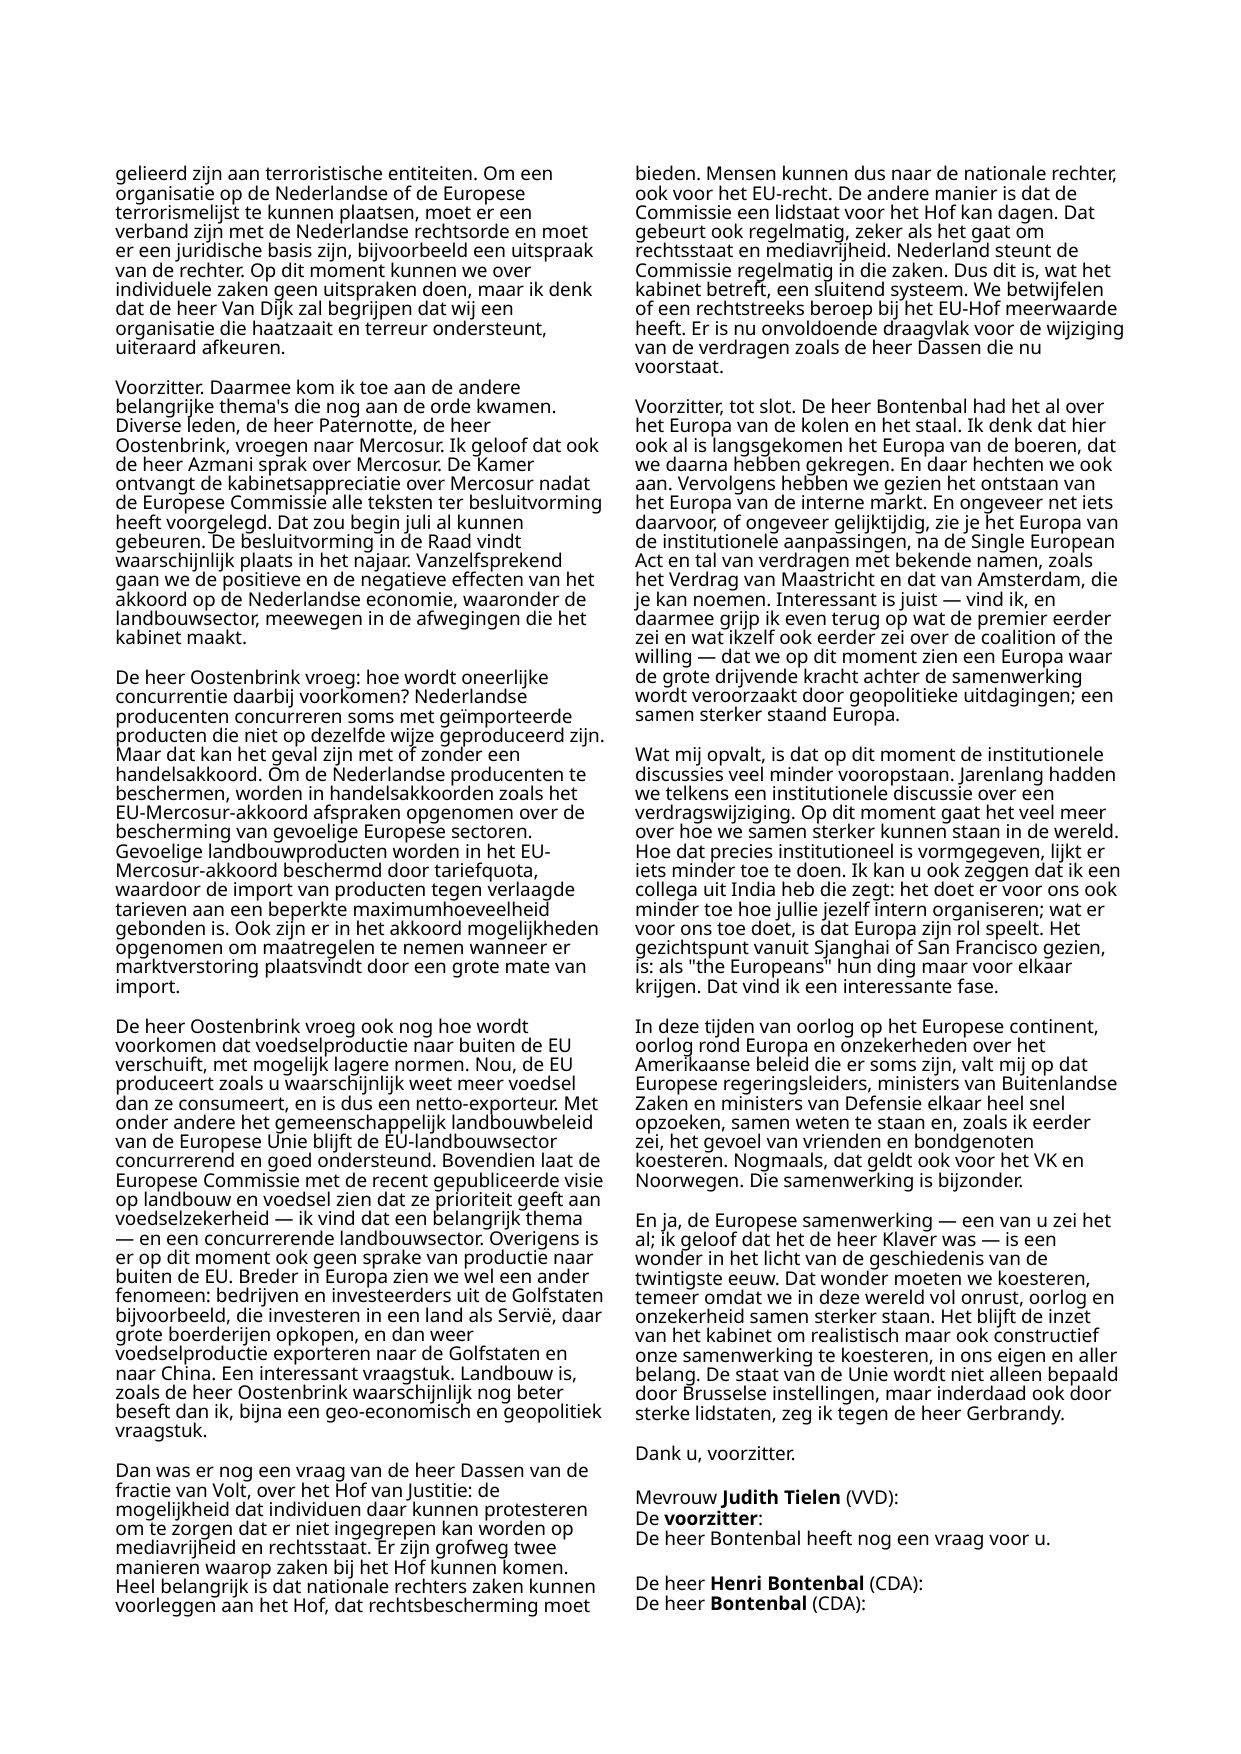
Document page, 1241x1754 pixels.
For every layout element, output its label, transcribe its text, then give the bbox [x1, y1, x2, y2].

text bieden. Mensen kunnen dus naar de nationale rechter, ook voor het EU-recht. De andere manier is dat de Commissie een lidstaat voor het Hof kan dagen. Dat gebeurt ook regelmatig, zeker als het gaat om rechtsstaat en mediavrijheid. Nederland steunt de Commissie regelmatig in die zaken. Dus dit is, wat het kabinet betreft, een sluitend systeem. We betwijfelen of een rechtstreeks beroep bij het EU-Hof meerwaarde heeft. Er is nu onvoldoende draagvlak voor de wijziging van de verdragen zoals de heer Dassen die nu voorstaat. [635, 165, 1125, 377]
text In deze tijden van oorlog op het Europese continent, oorlog rond Europa en onzekerheden over het Amerikaanse beleid die er soms zijn, valt mij op dat Europese regeringsleiders, ministers van Buitenlandse Zaken en ministers van Defensie elkaar heel snel opzoeken, samen weten te staan en, zoals ik eerder zei, het gevoel van vrienden en bondgenoten koesteren. Nogmaals, dat geldt ook voor het VK en Noorwegen. Die samenwerking is bijzonder. [635, 1018, 1125, 1191]
text De heer Bontenbal (CDA): [635, 1595, 1125, 1615]
text Mevrouw Judith Tielen (VVD): [635, 1484, 1125, 1510]
text De voorzitter: [635, 1510, 1125, 1529]
text Voorzitter, tot slot. De heer Bontenbal had het al over het Europa van de kolen en het staal. Ik denk dat hier ook al is langsgekomen het Europa van de boeren, dat we daarna hebben gekregen. En daar hechten we ook aan. Vervolgens hebben we gezien het ontstaan van het Europa van de interne markt. En ongeveer net iets daarvoor, of ongeveer gelijktijdig, zie je het Europa van de institutionele aanpassingen, na de Single European Act en tal van verdragen met bekende namen, zoals het Verdrag van Maastricht en dat van Amsterdam, die je kan noemen. Interessant is juist — vind ik, en daarmee grijp ik even terug op wat de premier eerder zei en wat ikzelf ook eerder zei over de coalition of the willing — dat we op dit moment zien een Europa waar de grote drijvende kracht achter de samenwerking wordt veroorzaakt door geopolitieke uitdagingen; een samen sterker staand Europa. [635, 398, 1125, 726]
text En ja, de Europese samenwerking — een van u zei het al; ik geloof dat het de heer Klaver was — is een wonder in het licht van de geschiedenis van de twintigste eeuw. Dat wonder moeten we koesteren, temeer omdat we in deze wereld vol onrust, oorlog en onzekerheid samen sterker staan. Het blijft de inzet van het kabinet om realistisch maar ook constructief onze samenwerking te koesteren, in ons eigen en aller belang. De staat van de Unie wordt niet alleen bepaald door Brusselse instellingen, maar inderdaad ook door sterke lidstaten, zeg ik tegen de heer Gerbrandy. [635, 1212, 1125, 1424]
text Dank u, voorzitter. [635, 1444, 1125, 1464]
text Dan was er nog een vraag van de heer Dassen van de fractie van Volt, over het Hof van Justitie: de mogelijkheid dat individuen daar kunnen protesteren om te zorgen dat er niet ingegrepen kan worden op mediavrijheid en rechtsstaat. Er zijn grofweg twee manieren waarop zaken bij het Hof kunnen komen. Heel belangrijk is dat nationale rechters zaken kunnen voorleggen aan het Hof, dat rechtsbescherming moet [115, 1462, 605, 1616]
text De heer Oostenbrink vroeg ook nog hoe wordt voorkomen dat voedselproductie naar buiten de EU verschuift, met mogelijk lagere normen. Nou, de EU produceert zoals u waarschijnlijk weet meer voedsel dan ze consumeert, en is dus een netto-exporteur. Met onder andere het gemeenschappelijk landbouwbeleid van de Europese Unie blijft de EU-landbouwsector concurrerend en goed ondersteund. Bovendien laat de Europese Commissie met de recent gepubliceerde visie op landbouw en voedsel zien dat ze prioriteit geeft aan voedselzekerheid — ik vind dat een belangrijk thema — en een concurrerende landbouwsector. Overigens is er op dit moment ook geen sprake van productie naar buiten de EU. Breder in Europa zien we wel een ander fenomeen: bedrijven en investeerders uit de Golfstaten bijvoorbeeld, die investeren in een land als Servië, daar grote boerderijen opkopen, en dan weer voedselproductie exporteren naar de Golfstaten en naar China. Een interessant vraagstuk. Landbouw is, zoals de heer Oostenbrink waarschijnlijk nog beter beseft dan ik, bijna een geo-economisch en geopolitiek vraagstuk. [115, 1018, 605, 1442]
text Wat mij opvalt, is dat op dit moment de institutionele discussies veel minder vooropstaan. Jarenlang hadden we telkens een institutionele discussie over een verdragswijziging. Op dit moment gaat het veel meer over hoe we samen sterker kunnen staan in de wereld. Hoe dat precies institutioneel is vormgegeven, lijkt er iets minder toe te doen. Ik kan u ook zeggen dat ik een collega uit India heb die zegt: het doet er voor ons ook minder toe hoe jullie jezelf intern organiseren; wat er voor ons toe doet, is dat Europa zijn rol speelt. Het gezichtspunt vanuit Sjanghai of San Francisco gezien, is: als "the Europeans" hun ding maar voor elkaar krijgen. Dat vind ik een interessante fase. [635, 746, 1125, 997]
text Voorzitter. Daarmee kom ik toe aan de andere belangrijke thema's die nog aan de orde kwamen. Diverse leden, de heer Paternotte, de heer Oostenbrink, vroegen naar Mercosur. Ik geloof dat ook de heer Azmani sprak over Mercosur. De Kamer ontvangt de kabinetsappreciatie over Mercosur nadat de Europese Commissie alle teksten ter besluitvorming heeft voorgelegd. Dat zou begin juli al kunnen gebeuren. De besluitvorming in de Raad vindt waarschijnlijk plaats in het najaar. Vanzelfsprekend gaan we de positieve en de negatieve effecten van het akkoord op de Nederlandse economie, waaronder de landbouwsector, meewegen in de afwegingen die het kabinet maakt. [115, 379, 605, 648]
text De heer Bontenbal heeft nog een vraag voor u. [635, 1529, 1125, 1549]
text De heer Oostenbrink vroeg: hoe wordt oneerlijke concurrentie daarbij voorkomen? Nederlandse producenten concurreren soms met geïmporteerde producten die niet op dezelfde wijze geproduceerd zijn. Maar dat kan het geval zijn met of zonder een handelsakkoord. Om de Nederlandse producenten te beschermen, worden in handelsakkoorden zoals het EU-Mercosur-akkoord afspraken opgenomen over de bescherming van gevoelige Europese sectoren. Gevoelige landbouwproducten worden in het EU-Mercosur-akkoord beschermd door tariefquota, waardoor de import van producten tegen verlaagde tarieven aan een beperkte maximumhoeveelheid gebonden is. Ook zijn er in het akkoord mogelijkheden opgenomen om maatregelen te nemen wanneer er marktverstoring plaatsvindt door een grote mate van import. [115, 669, 605, 997]
text gelieerd zijn aan terroristische entiteiten. Om een organisatie op de Nederlandse of de Europese terrorismelijst te kunnen plaatsen, moet er een verband zijn met de Nederlandse rechtsorde en moet er een juridische basis zijn, bijvoorbeeld een uitspraak van de rechter. Op dit moment kunnen we over individuele zaken geen uitspraken doen, maar ik denk dat de heer Van Dijk zal begrijpen dat wij een organisatie die haatzaait en terreur ondersteunt, uiteraard afkeuren. [115, 165, 605, 358]
text De heer Henri Bontenbal (CDA): [635, 1570, 1125, 1595]
